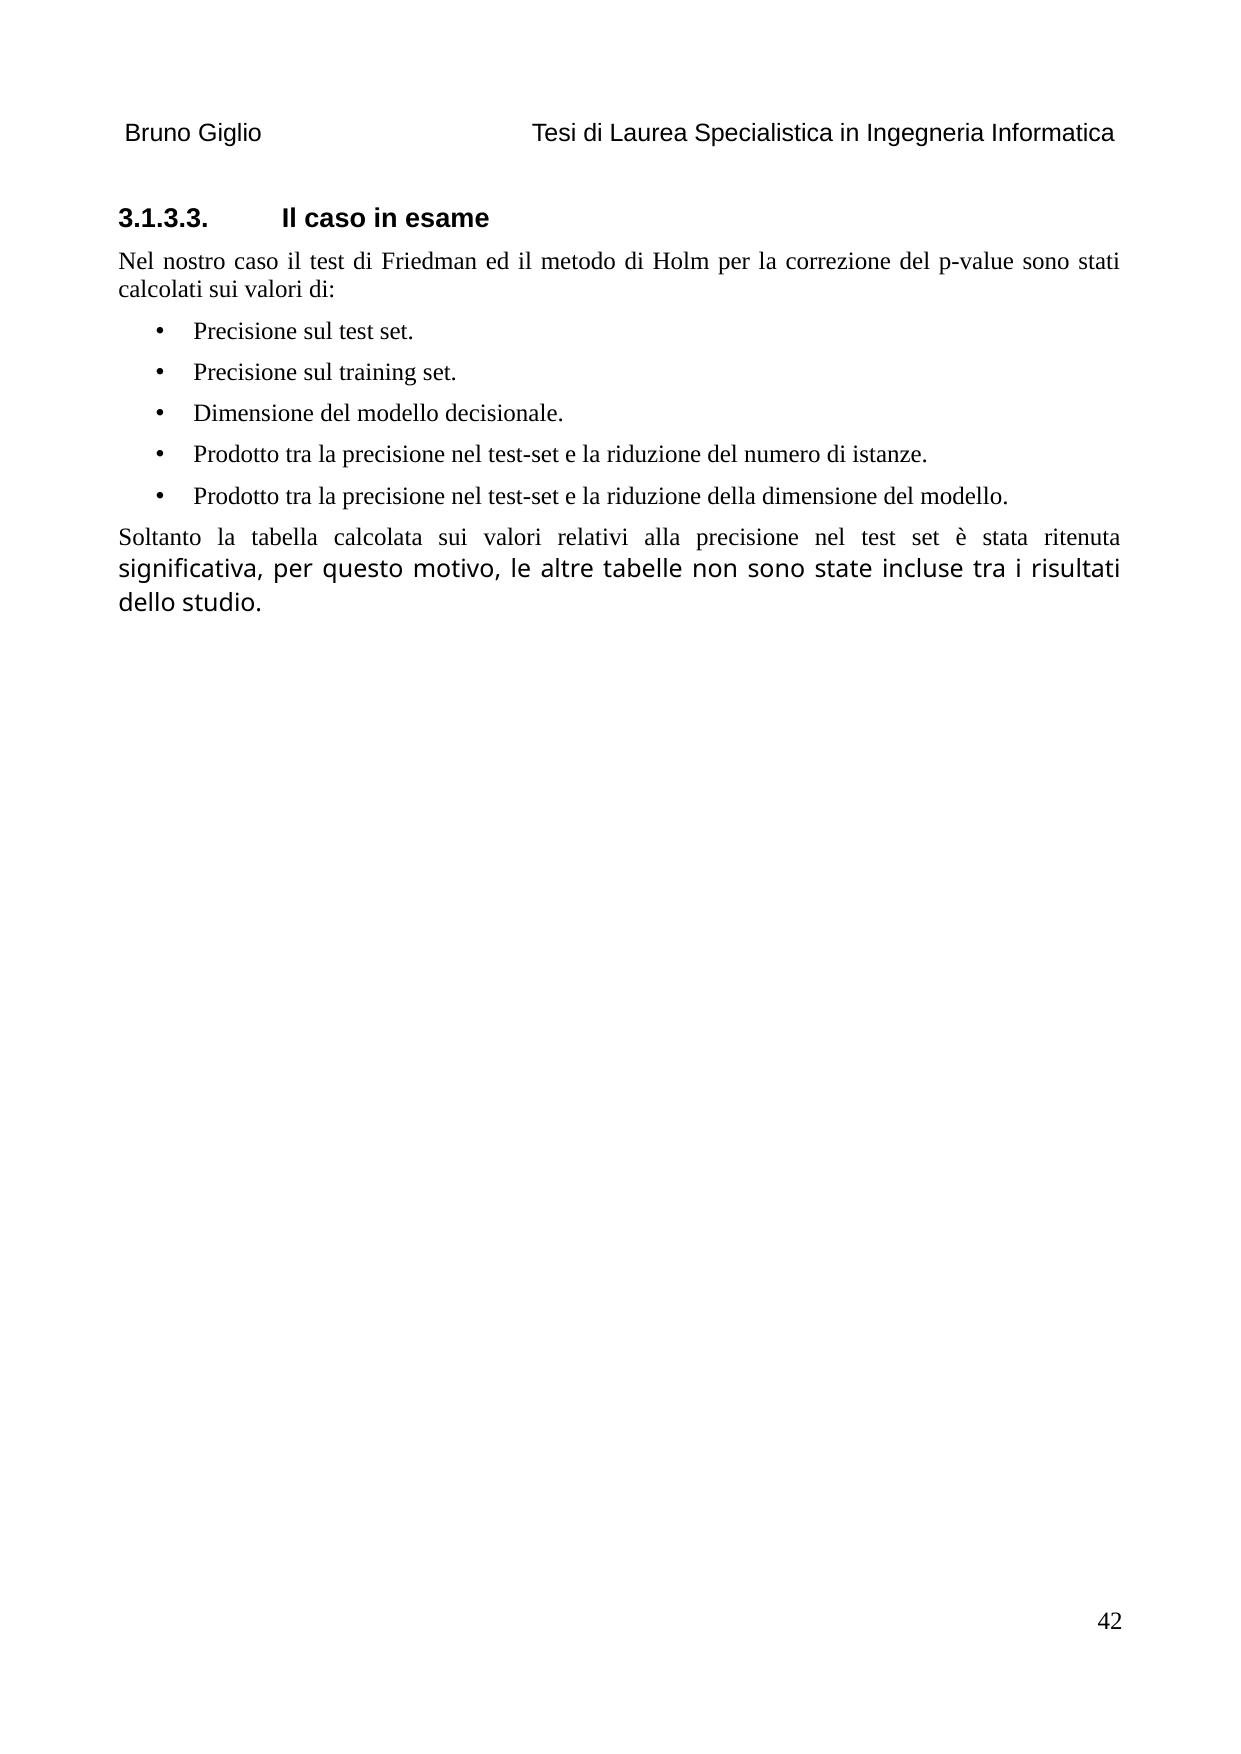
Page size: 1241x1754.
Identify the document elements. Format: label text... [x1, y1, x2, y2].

list Prodotto tra la precisione nel test-set e la riduzione del numero di istanze. [156, 439, 1122, 468]
text Nel nostro caso il test di Friedman ed il metodo di Holm per la correzione del p-value sono stati calcolati sui valori di: [118, 246, 1122, 303]
list Precisione sul test set. [156, 316, 1122, 344]
list Dimensione del modello decisionale. [156, 398, 1122, 427]
list Precisione sul training set. [156, 357, 1122, 386]
list Prodotto tra la precisione nel test-set e la riduzione della dimensione del modello. [156, 481, 1122, 509]
text Soltanto la tabella calcolata sui valori relativi alla precisione nel test set è stata ritenuta significativa, per questo motivo, le altre tabelle non sono state incluse tra i risultati dello studio. [118, 522, 1122, 619]
subtitle Il caso in esame [118, 202, 1122, 233]
